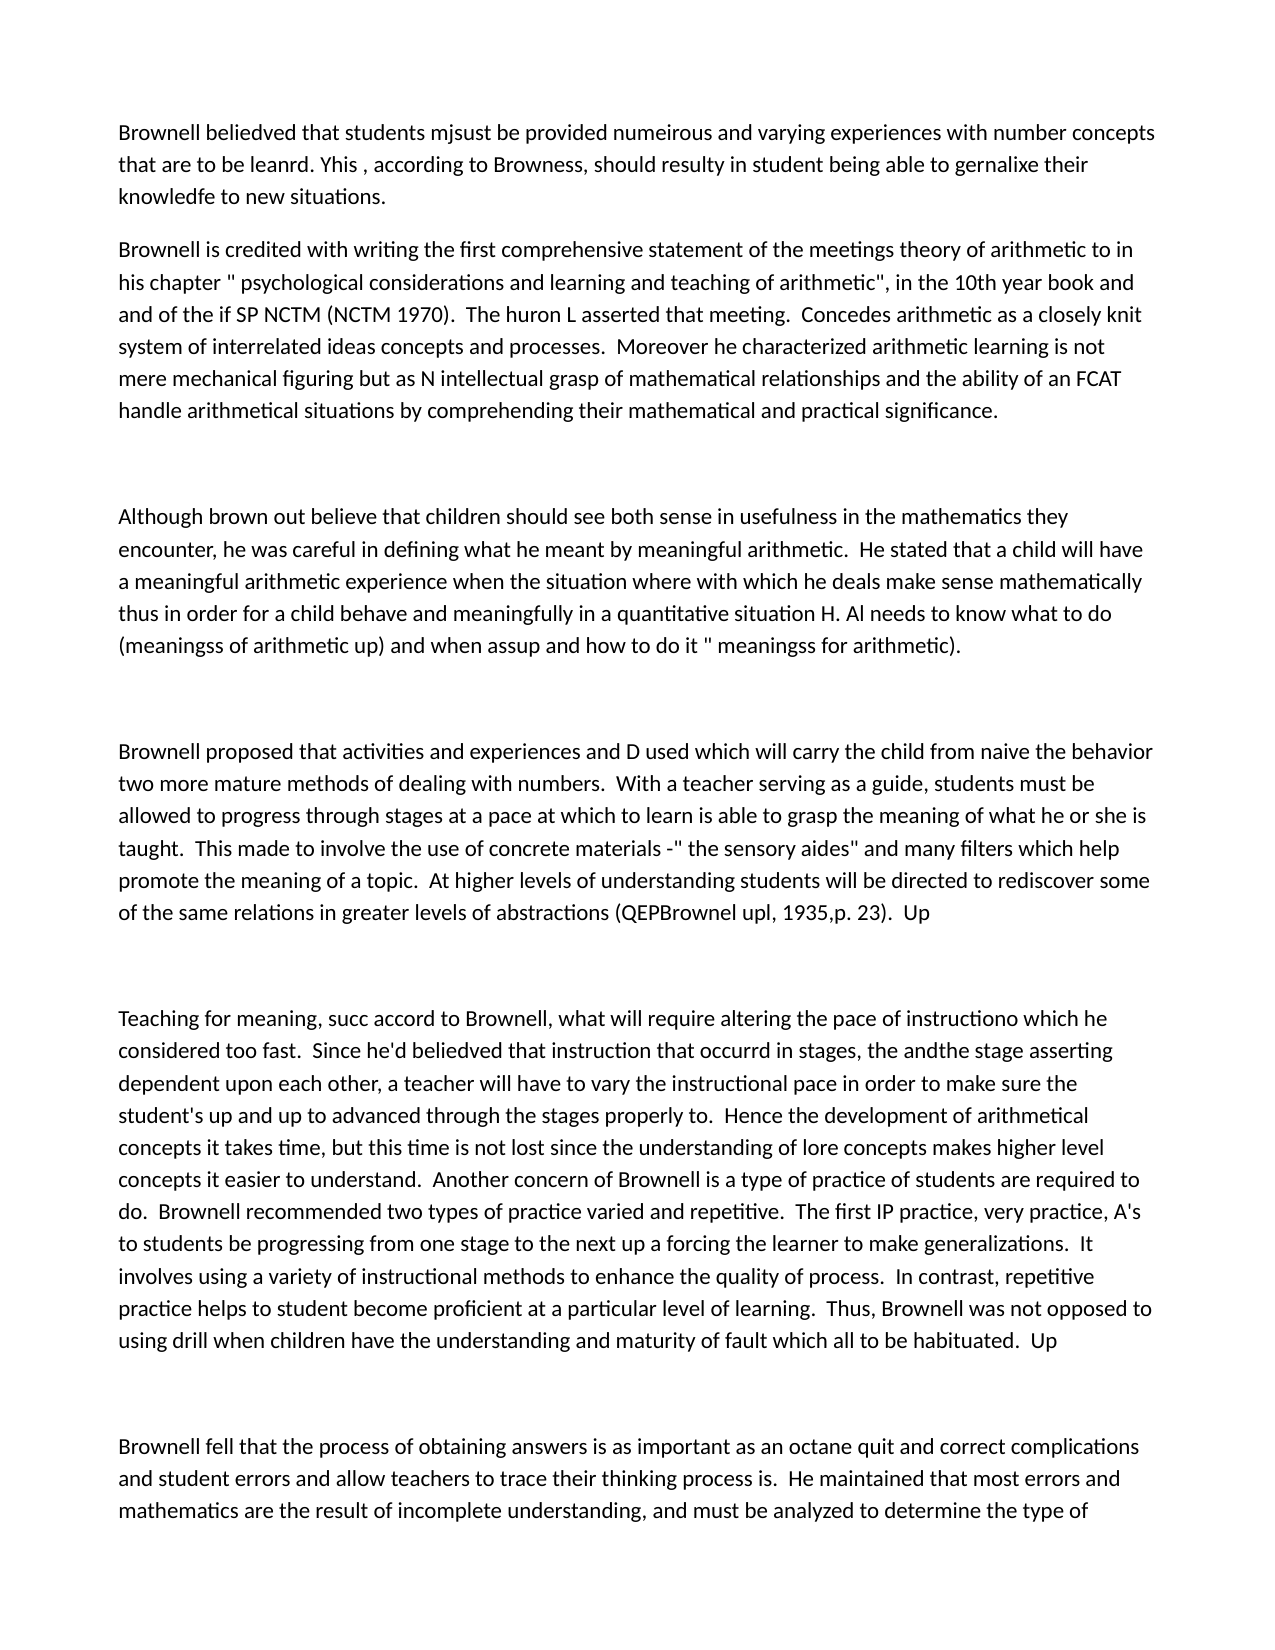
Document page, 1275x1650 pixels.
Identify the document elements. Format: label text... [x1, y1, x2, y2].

text Teaching for meaning, succ accord to Brownell, what will require altering the pace of instructiono which he considered too fast. Since he'd beliedved that instruction that occurrd in stages, the andthe stage asserting dependent upon each other, a teacher will have to vary the instructional pace in order to make sure the student's up and up to advanced through the stages properly to. Hence the development of arithmetical concepts it takes time, but this time is not lost since the understanding of lore concepts makes higher level concepts it easier to understand. Another concern of Brownell is a type of practice of students are required to do. Brownell recommended two types of practice varied and repetitive. The first IP practice, very practice, A's to students be progressing from one stage to the next up a forcing the learner to make generalizations. It involves using a variety of instructional methods to enhance the quality of process. In contrast, repetitive practice helps to student become proficient at a particular level of learning. Thus, Brownell was not opposed to using drill when children have the understanding and maturity of fault which all to be habituated. Up [118, 1004, 1157, 1354]
text Brownell proposed that activities and experiences and D used which will carry the child from naive the behavior two more mature methods of dealing with numbers. With a teacher serving as a guide, students must be allowed to progress through stages at a pace at which to learn is able to grasp the meaning of what he or she is taught. This made to involve the use of concrete materials -" the sensory aides" and many filters which help promote the meaning of a topic. At higher levels of understanding students will be directed to rediscover some of the same relations in greater levels of abstractions (QEPBrownel upl, 1935,p. 23). Up [118, 737, 1157, 926]
text Although brown out believe that children should see both sense in usefulness in the mathematics they encounter, he was careful in defining what he meant by meaningful arithmetic. He stated that a child will have a meaningful arithmetic experience when the situation where with which he deals make sense mathematically thus in order for a child behave and meaningfully in a quantitative situation H. Al needs to know what to do (meaningss of arithmetic up) and when assup and how to do it " meaningss for arithmetic). [118, 502, 1157, 659]
text Brownell is credited with writing the first comprehensive statement of the meetings theory of arithmetic to in his chapter " psychological considerations and learning and teaching of arithmetic", in the 10th year book and and of the if SP NCTM (NCTM 1970). The huron L asserted that meeting. Concedes arithmetic as a closely knit system of interrelated ideas concepts and processes. Moreover he characterized arithmetic learning is not mere mechanical figuring but as N intellectual grasp of mathematical relationships and the ability of an FCAT handle arithmetical situations by comprehending their mathematical and practical significance. [118, 236, 1157, 424]
text Brownell beliedved that students mjsust be provided numeirous and varying experiences with number concepts that are to be leanrd. Yhis , according to Browness, should resulty in student being able to gernalixe their knowledfe to new situations. [118, 118, 1157, 211]
text Brownell fell that the process of obtaining answers is as important as an octane quit and correct complications and student errors and allow teachers to trace their thinking process is. He maintained that most errors and mathematics are the result of incomplete understanding, and must be analyzed to determine the type of [118, 1432, 1157, 1524]
